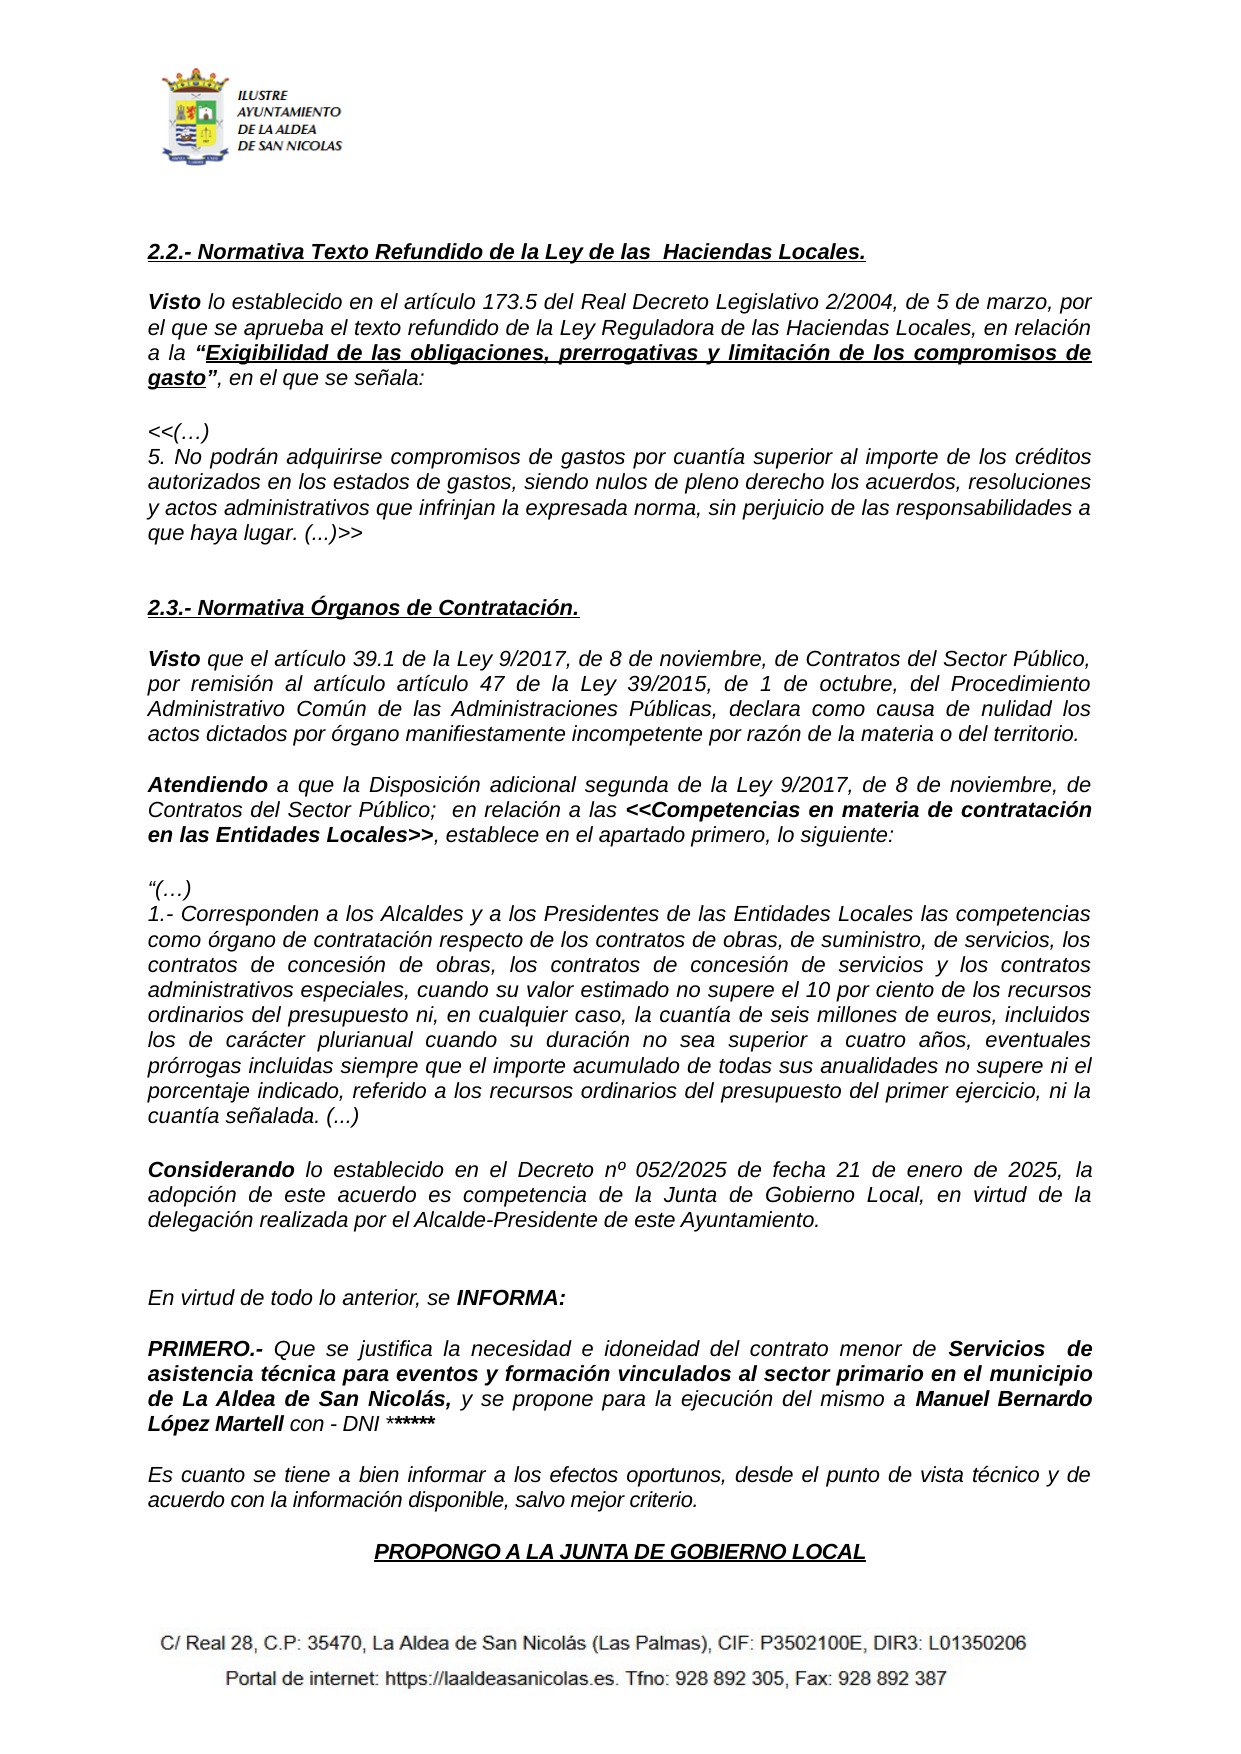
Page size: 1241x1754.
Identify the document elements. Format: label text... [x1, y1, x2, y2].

text 5. No podrán adquirirse compromisos de gastos por cuantía superior al importe de los créditos autorizados en los estados de gastos, siendo nulos de pleno derecho los acuerdos, resoluciones y actos administrativos que infrinjan la expresada norma, sin perjuicio de las responsabilidades a que haya lugar. (...)>> [148, 444, 1093, 545]
text Atendiendo a que la Disposición adicional segunda de la Ley 9/2017, de 8 de noviembre, de Contratos del Sector Público; en relación a las <<Competencias en materia de contratación en las Entidades Locales>>, establece en el apartado primero, lo siguiente: [148, 772, 1093, 847]
text 1.- Corresponden a los Alcaldes y a los Presidentes de las Entidades Locales las competencias como órgano de contratación respecto de los contratos de obras, de suministro, de servicios, los contratos de concesión de obras, los contratos de concesión de servicios y los contratos administrativos especiales, cuando su valor estimado no supere el 10 por ciento de los recursos ordinarios del presupuesto ni, en cualquier caso, la cuantía de seis millones de euros, incluidos los de carácter plurianual cuando su duración no sea superior a cuatro años, eventuales prórrogas incluidas siempre que el importe acumulado de todas sus anualidades no supere ni el porcentaje indicado, referido a los recursos ordinarios del presupuesto del primer ejercicio, ni la cuantía señalada. (...) [148, 901, 1093, 1128]
text Considerando lo establecido en el Decreto nº 052/2025 de fecha 21 de enero de 2025, la adopción de este acuerdo es competencia de la Junta de Gobierno Local, en virtud de la delegación realizada por el Alcalde-Presidente de este Ayuntamiento. [148, 1157, 1093, 1233]
picture [149, 1627, 1034, 1694]
text PROPONGO A LA JUNTA DE GOBIERNO LOCAL [148, 1538, 1093, 1564]
text 2.2.- Normativa Texto Refundido de la Ley de las Haciendas Locales. [148, 239, 1093, 264]
text PRIMERO.- Que se justifica la necesidad e idoneidad del contrato menor de Servicios de asistencia técnica para eventos y formación vinculados al sector primario en el municipio de La Aldea de San Nicolás, y se propone para la ejecución del mismo a Manuel Bernardo López Martell con - DNI ****** [148, 1336, 1093, 1437]
text Visto lo establecido en el artículo 173.5 del Real Decreto Legislativo 2/2004, de 5 de marzo, por el que se aprueba el texto refundido de la Ley Reguladora de las Haciendas Locales, en relación a la “Exigibilidad de las obligaciones, prerrogativas y limitación de los compromisos de gasto”, en el que se señala: [148, 289, 1093, 390]
text Es cuanto se tiene a bien informar a los efectos oportunos, desde el punto de vista técnico y de acuerdo con la información disponible, salvo mejor criterio. [148, 1462, 1093, 1512]
text En virtud de todo lo anterior, se INFORMA: [148, 1285, 1093, 1311]
text <<(…) [148, 419, 1093, 444]
text Visto que el artículo 39.1 de la Ley 9/2017, de 8 de noviembre, de Contratos del Sector Público, por remisión al artículo artículo 47 de la Ley 39/2015, de 1 de octubre, del Procedimiento Administrativo Común de las Administraciones Públicas, declara como causa de nulidad los actos dictados por órgano manifiestamente incompetente por razón de la materia o del territorio. [148, 646, 1093, 747]
text 2.3.- Normativa Órganos de Contratación. [148, 595, 1093, 621]
picture [148, 60, 358, 173]
text “(…) [148, 876, 1093, 901]
